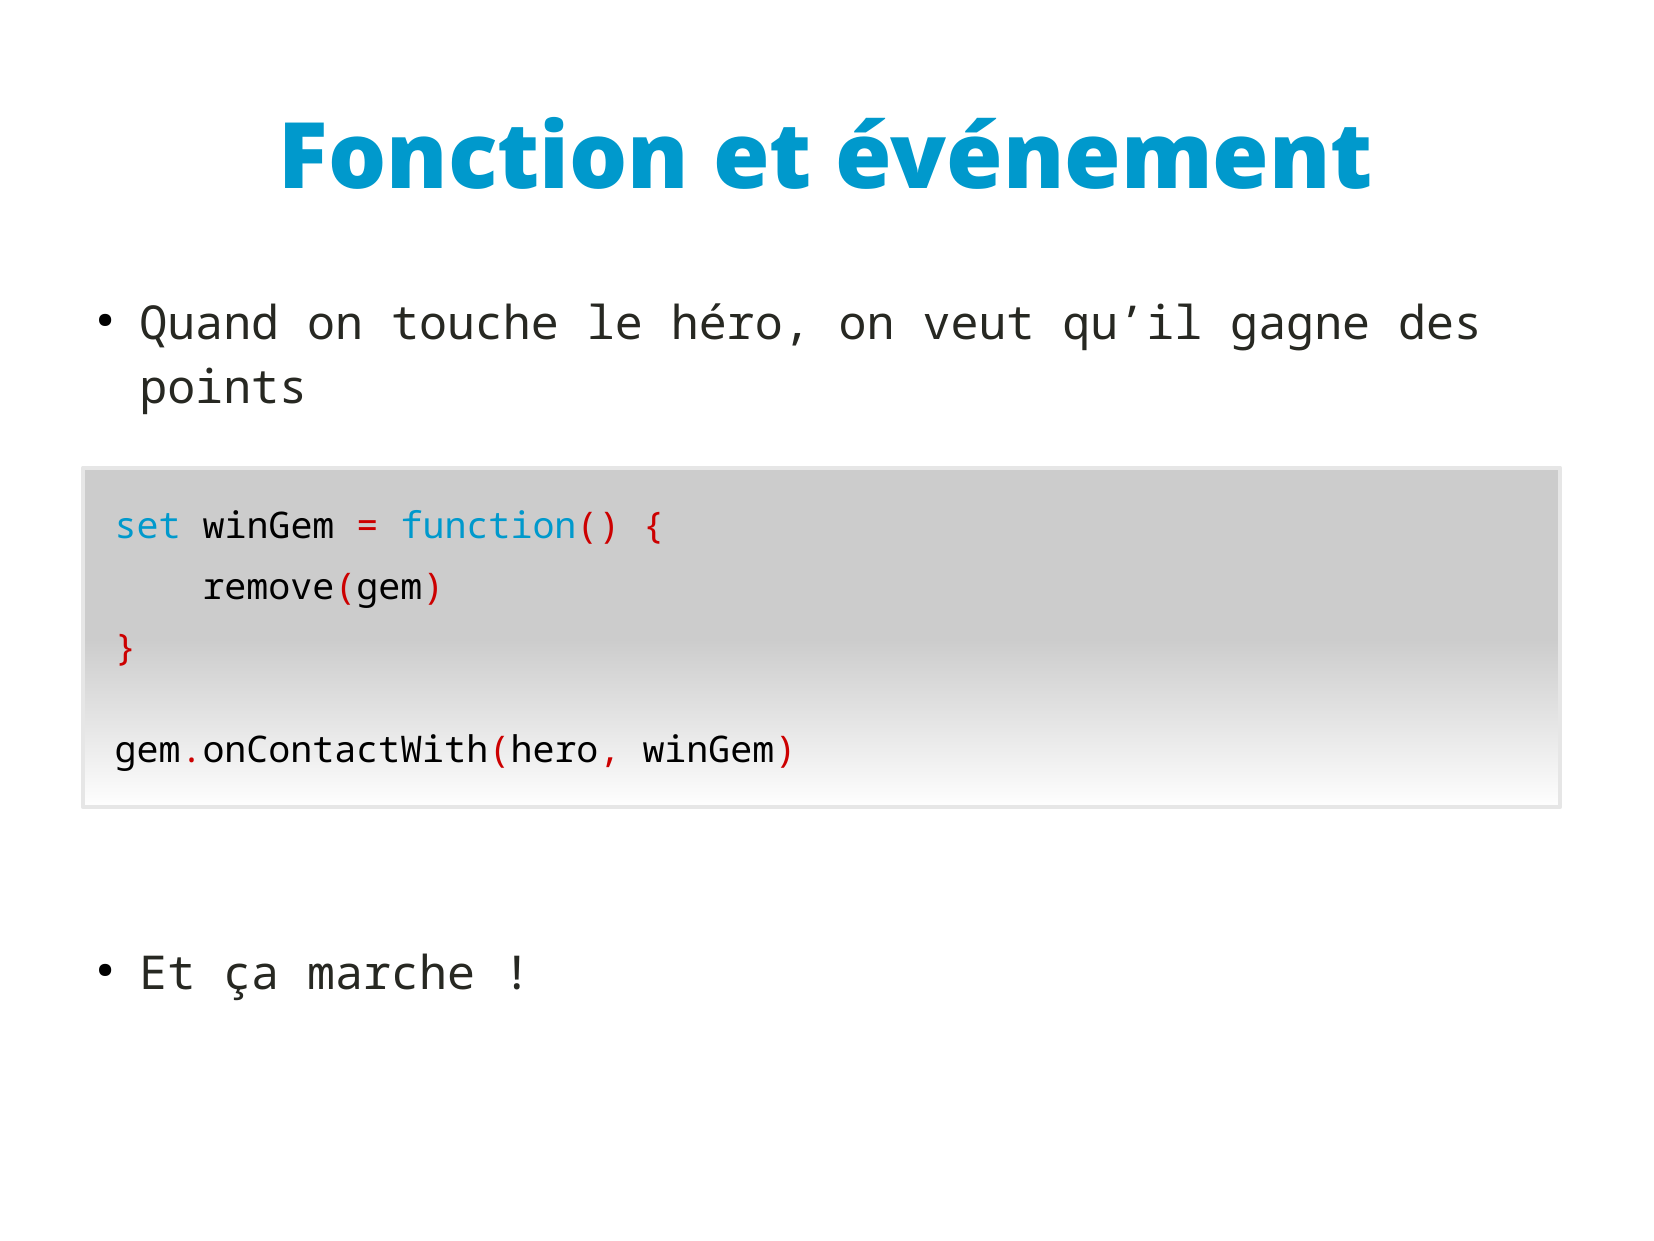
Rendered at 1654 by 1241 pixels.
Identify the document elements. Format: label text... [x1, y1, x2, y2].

title Fonction et événement [82, 49, 1571, 257]
list set winGem = function() { remove(gem) } gem.onContactWith(hero, winGem) [82, 467, 1561, 808]
list Quand on touche le héro, on veut qu’il gagne des points Et ça marche ! [82, 290, 1571, 1010]
